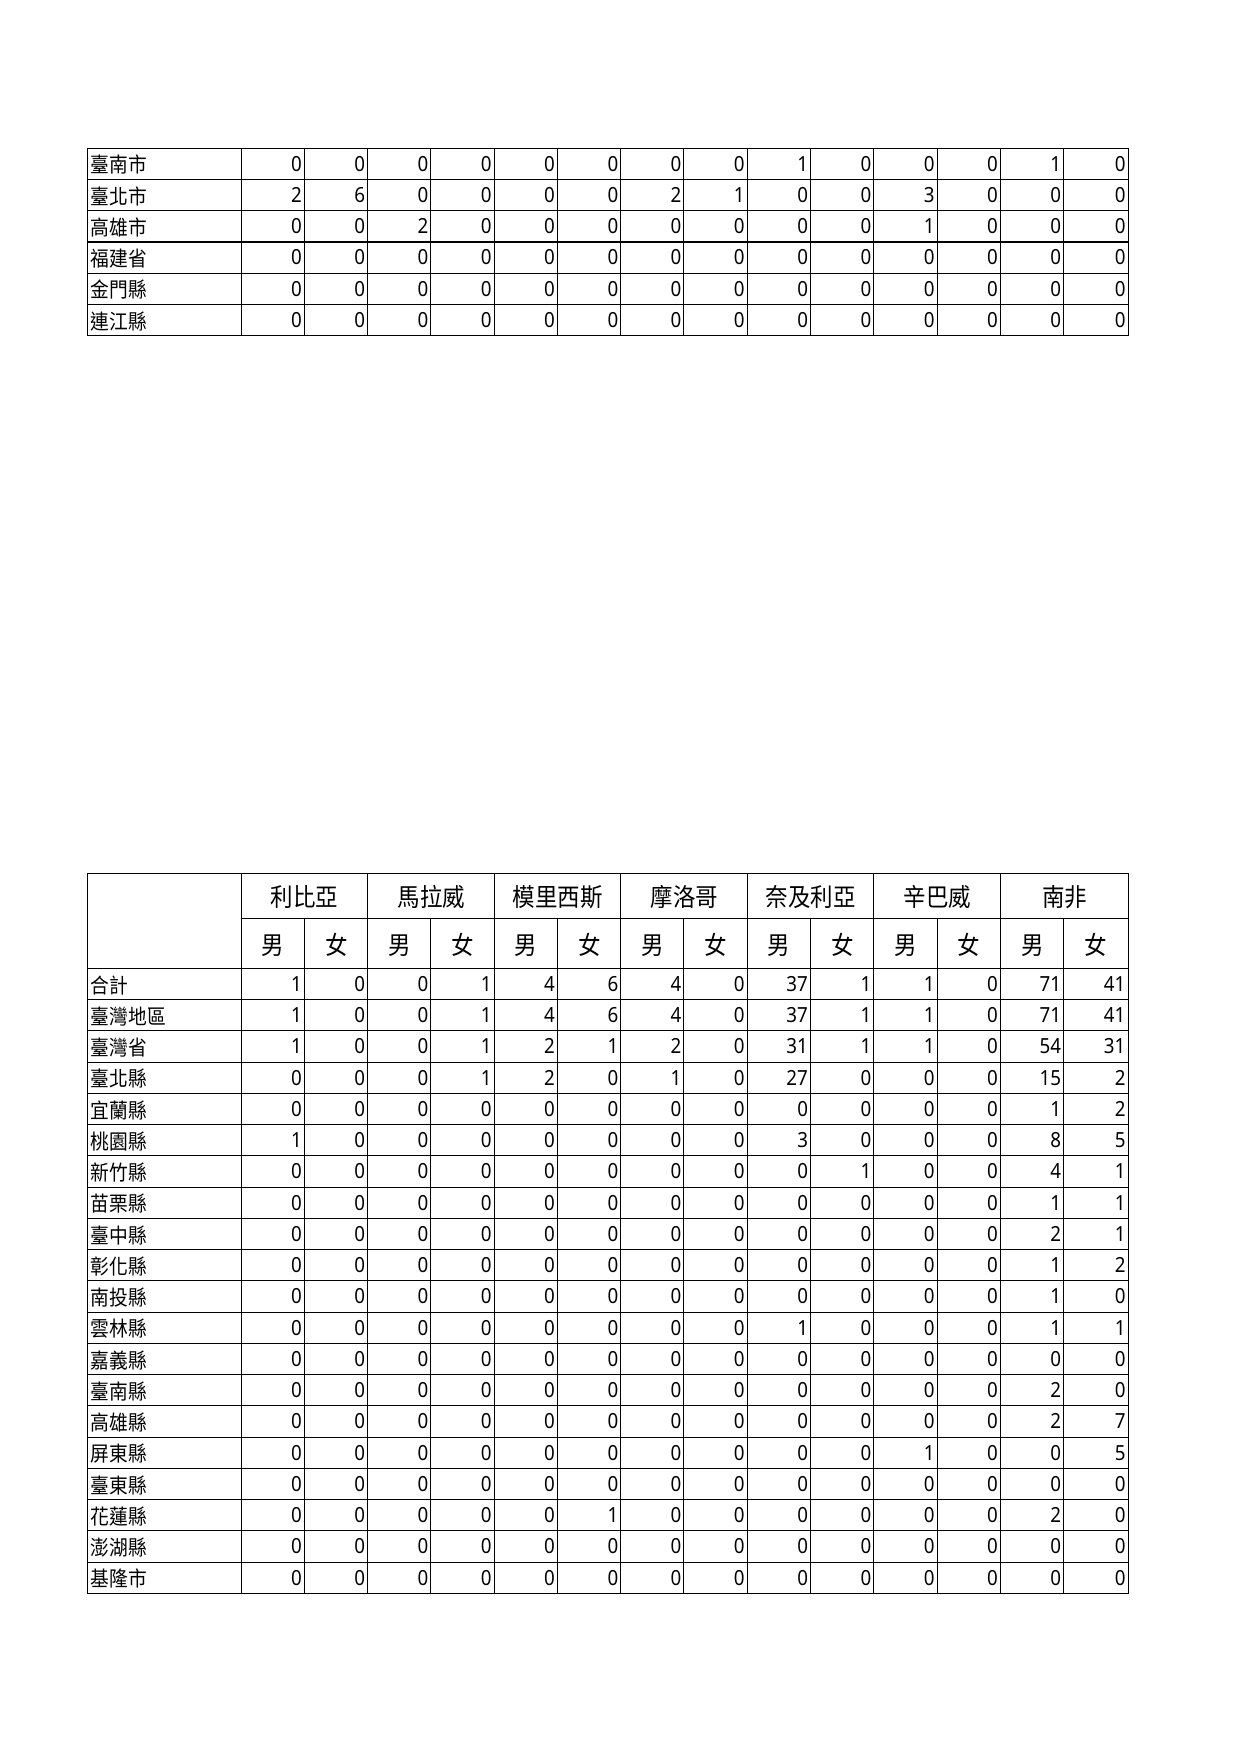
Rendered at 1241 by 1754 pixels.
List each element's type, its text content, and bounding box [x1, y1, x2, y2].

table_cell 0 [621, 1375, 683, 1405]
table_cell 0 [621, 1438, 683, 1468]
table_cell 0 [368, 305, 430, 335]
table_cell 0 [1064, 1563, 1128, 1593]
table_cell 0 [495, 243, 557, 273]
table_cell 0 [874, 1500, 937, 1530]
table_cell 臺北縣 [88, 1063, 241, 1093]
table_cell 0 [874, 1094, 937, 1124]
table_cell 0 [431, 1563, 494, 1593]
table_cell 0 [305, 1563, 367, 1593]
table_cell 0 [684, 1563, 747, 1593]
table_cell 0 [558, 211, 620, 241]
table_cell 0 [242, 1063, 304, 1093]
table_cell 0 [938, 1094, 1000, 1124]
table_cell 女 [558, 919, 620, 968]
table_cell 0 [621, 149, 683, 179]
table_cell 0 [305, 1344, 367, 1374]
table_cell 0 [621, 305, 683, 335]
table_cell 高雄縣 [88, 1406, 241, 1437]
table_cell 2 [1064, 1094, 1128, 1124]
table_cell 0 [811, 1094, 873, 1124]
table_cell 0 [242, 243, 304, 273]
table_cell 0 [874, 1375, 937, 1405]
table_cell 0 [558, 1188, 620, 1218]
table_cell 0 [748, 1438, 810, 1468]
table_cell 0 [874, 1531, 937, 1562]
table_cell 0 [305, 1313, 367, 1343]
table_cell 雲林縣 [88, 1313, 241, 1343]
table_cell 0 [558, 1469, 620, 1499]
table_cell 0 [811, 1063, 873, 1093]
table_cell 0 [558, 1156, 620, 1187]
table_cell 0 [874, 243, 937, 273]
table_cell 0 [1064, 1375, 1128, 1405]
table_cell 臺南縣 [88, 1375, 241, 1405]
table_cell 71 [1001, 969, 1063, 999]
table_cell 合計 [88, 969, 241, 999]
table_cell 0 [938, 1531, 1000, 1562]
table_cell 1 [811, 1000, 873, 1030]
table_cell 0 [684, 1000, 747, 1030]
table_cell 0 [874, 1313, 937, 1343]
table_cell 0 [431, 1344, 494, 1374]
table_cell 0 [748, 1375, 810, 1405]
table_cell 0 [242, 1094, 304, 1124]
table_cell 0 [748, 305, 810, 335]
table_cell 0 [748, 1531, 810, 1562]
table_cell 1 [748, 149, 810, 179]
table_cell 0 [938, 1125, 1000, 1155]
table_cell 1 [811, 1156, 873, 1187]
table_cell 0 [558, 1406, 620, 1437]
table_cell 0 [938, 1469, 1000, 1499]
table_cell 2 [621, 180, 683, 210]
table_cell 0 [874, 1281, 937, 1312]
table_cell 0 [242, 1469, 304, 1499]
table_cell 0 [748, 1094, 810, 1124]
table_cell 0 [305, 211, 367, 241]
table_cell 1 [1001, 1188, 1063, 1218]
table_cell 0 [621, 1500, 683, 1530]
table_cell 0 [495, 1344, 557, 1374]
table_cell 0 [368, 243, 430, 273]
table_cell 0 [811, 1375, 873, 1405]
table_cell 花蓮縣 [88, 1500, 241, 1530]
table_cell 0 [748, 1500, 810, 1530]
table_cell 男 [1001, 919, 1063, 968]
table_cell 高雄市 [88, 211, 241, 241]
table_cell 8 [1001, 1125, 1063, 1155]
table_cell 1 [242, 1125, 304, 1155]
table_cell 0 [431, 1219, 494, 1249]
table_cell 女 [1064, 919, 1128, 968]
table_cell 男 [368, 919, 430, 968]
table_cell 0 [368, 1531, 430, 1562]
table_cell 0 [1064, 180, 1128, 210]
table_cell 0 [368, 1563, 430, 1593]
table_cell 0 [368, 149, 430, 179]
table_cell 0 [684, 1219, 747, 1249]
table_cell 0 [305, 1031, 367, 1062]
table_cell 臺灣地區 [88, 1000, 241, 1030]
table_cell 女 [684, 919, 747, 968]
table_cell 0 [495, 1406, 557, 1437]
table_cell 0 [1064, 1469, 1128, 1499]
table_cell 1 [1001, 1094, 1063, 1124]
table_cell 0 [748, 243, 810, 273]
table_cell 37 [748, 969, 810, 999]
table_cell 0 [1001, 1438, 1063, 1468]
table_cell 0 [1064, 1531, 1128, 1562]
table_cell 0 [811, 243, 873, 273]
table_cell 0 [938, 1000, 1000, 1030]
table_cell 0 [621, 1281, 683, 1312]
table_cell 0 [748, 1188, 810, 1218]
table_cell 0 [368, 1313, 430, 1343]
table_cell 15 [1001, 1063, 1063, 1093]
table_cell 0 [558, 1125, 620, 1155]
table_cell 0 [938, 1219, 1000, 1249]
table_cell 0 [368, 969, 430, 999]
table_cell 0 [938, 1375, 1000, 1405]
table_cell 女 [938, 919, 1000, 968]
table_cell 0 [495, 1438, 557, 1468]
table_cell 0 [684, 274, 747, 304]
table_cell 1 [242, 1000, 304, 1030]
table_cell 0 [558, 1250, 620, 1280]
table_cell 3 [874, 180, 937, 210]
table_cell 0 [938, 1250, 1000, 1280]
table_cell 1 [811, 969, 873, 999]
table_cell 0 [1001, 274, 1063, 304]
table_cell 1 [1001, 1281, 1063, 1312]
table_cell 0 [1001, 211, 1063, 241]
table_cell 2 [242, 180, 304, 210]
table_cell 0 [558, 1531, 620, 1562]
table_cell 0 [938, 1156, 1000, 1187]
table_cell 5 [1064, 1125, 1128, 1155]
table_cell 0 [368, 274, 430, 304]
table_cell 0 [938, 211, 1000, 241]
table_cell 0 [684, 1063, 747, 1093]
table_cell 4 [621, 1000, 683, 1030]
table_cell 0 [748, 1563, 810, 1593]
table_cell 男 [874, 919, 937, 968]
table_cell 嘉義縣 [88, 1344, 241, 1374]
table_cell 桃園縣 [88, 1125, 241, 1155]
table_cell 0 [431, 1406, 494, 1437]
table_cell 0 [368, 1000, 430, 1030]
table_cell 0 [621, 1094, 683, 1124]
table_cell 彰化縣 [88, 1250, 241, 1280]
table_cell 0 [874, 1250, 937, 1280]
table_cell 0 [431, 305, 494, 335]
table_cell 女 [811, 919, 873, 968]
table_cell 0 [305, 1188, 367, 1218]
table_cell 1 [748, 1313, 810, 1343]
table_cell 0 [938, 1188, 1000, 1218]
table_cell 1 [811, 1031, 873, 1062]
table_cell 0 [242, 211, 304, 241]
table_cell 臺南市 [88, 149, 241, 179]
table_cell 0 [621, 1313, 683, 1343]
table_header 馬拉威 [368, 874, 494, 918]
table_cell 0 [431, 1313, 494, 1343]
table_cell 1 [874, 1031, 937, 1062]
table_cell 0 [621, 1344, 683, 1374]
table_cell 0 [621, 1563, 683, 1593]
table_cell 0 [368, 1281, 430, 1312]
table_cell 1 [874, 211, 937, 241]
table_cell 0 [431, 1469, 494, 1499]
table_cell 1 [1001, 149, 1063, 179]
table_cell 1 [431, 969, 494, 999]
table_cell 0 [495, 1094, 557, 1124]
table_cell 0 [684, 1500, 747, 1530]
table_cell 0 [305, 1000, 367, 1030]
table_cell 0 [558, 1438, 620, 1468]
table_cell 0 [748, 1344, 810, 1374]
table_cell 1 [874, 1438, 937, 1468]
table_cell 0 [305, 1469, 367, 1499]
table_cell 0 [748, 211, 810, 241]
table_cell 0 [368, 1406, 430, 1437]
table_cell 0 [1064, 243, 1128, 273]
table_cell 0 [748, 274, 810, 304]
table_cell 0 [684, 243, 747, 273]
table_cell 0 [242, 1281, 304, 1312]
table_header 模里西斯 [495, 874, 620, 918]
table_cell 0 [684, 1438, 747, 1468]
table_cell 0 [621, 1531, 683, 1562]
table_cell 0 [495, 305, 557, 335]
table_cell 0 [305, 1531, 367, 1562]
table_cell 0 [242, 149, 304, 179]
table_cell 0 [368, 1438, 430, 1468]
table_cell 1 [1064, 1156, 1128, 1187]
table_cell 0 [495, 1219, 557, 1249]
table_cell 0 [684, 1094, 747, 1124]
table_cell 0 [558, 1313, 620, 1343]
table_cell 0 [558, 243, 620, 273]
table_cell 0 [1064, 305, 1128, 335]
table_cell 0 [1064, 211, 1128, 241]
table_cell 0 [558, 305, 620, 335]
table_cell 0 [684, 1281, 747, 1312]
table_cell 0 [684, 969, 747, 999]
table_cell 0 [431, 243, 494, 273]
table_cell 0 [621, 1188, 683, 1218]
table_cell 0 [811, 149, 873, 179]
table_cell 0 [495, 180, 557, 210]
table_cell 0 [748, 1469, 810, 1499]
table_cell 3 [748, 1125, 810, 1155]
table_cell 臺中縣 [88, 1219, 241, 1249]
table_cell 0 [938, 969, 1000, 999]
table_cell 27 [748, 1063, 810, 1093]
table_cell 5 [1064, 1438, 1128, 1468]
table_cell 0 [242, 1344, 304, 1374]
table_cell 0 [558, 1344, 620, 1374]
table_cell 0 [305, 1156, 367, 1187]
table_cell 0 [558, 1094, 620, 1124]
table_cell 福建省 [88, 243, 241, 273]
table_cell 0 [368, 1094, 430, 1124]
table_cell 0 [938, 1313, 1000, 1343]
table_cell 0 [1064, 274, 1128, 304]
table_cell 0 [431, 1125, 494, 1155]
table_cell 0 [621, 243, 683, 273]
table_cell 1 [431, 1000, 494, 1030]
table_cell 0 [621, 1250, 683, 1280]
table_cell 0 [811, 1219, 873, 1249]
table_cell 0 [242, 1438, 304, 1468]
table_cell 0 [811, 274, 873, 304]
table_cell 0 [305, 1250, 367, 1280]
table_cell 0 [242, 1500, 304, 1530]
table_cell 1 [1001, 1313, 1063, 1343]
table_cell 0 [748, 1219, 810, 1249]
table_cell 1 [1064, 1188, 1128, 1218]
table_cell 1 [242, 1031, 304, 1062]
table_cell 0 [621, 274, 683, 304]
table_cell 0 [811, 1344, 873, 1374]
table_cell 0 [305, 1125, 367, 1155]
table_cell 0 [811, 1188, 873, 1218]
table_cell 0 [242, 1219, 304, 1249]
table_cell 0 [431, 1156, 494, 1187]
table_cell 0 [242, 1313, 304, 1343]
table_cell 0 [242, 305, 304, 335]
table_cell 0 [938, 243, 1000, 273]
table_header [88, 874, 241, 968]
table_cell 男 [242, 919, 304, 968]
table_cell 0 [495, 1281, 557, 1312]
table_cell 0 [368, 180, 430, 210]
table_cell 0 [684, 1406, 747, 1437]
table_cell 0 [495, 274, 557, 304]
table_cell 0 [748, 1156, 810, 1187]
table_cell 1 [558, 1500, 620, 1530]
table_cell 1 [558, 1031, 620, 1062]
table_cell 0 [305, 243, 367, 273]
table_cell 0 [811, 1406, 873, 1437]
table_cell 金門縣 [88, 274, 241, 304]
table_cell 0 [495, 1250, 557, 1280]
table_cell 6 [558, 969, 620, 999]
table_cell 0 [495, 1469, 557, 1499]
table_cell 7 [1064, 1406, 1128, 1437]
table_cell 0 [684, 1469, 747, 1499]
table_cell 1 [1064, 1219, 1128, 1249]
table_cell 0 [874, 274, 937, 304]
table_cell 0 [431, 1438, 494, 1468]
table_cell 0 [305, 1500, 367, 1530]
table_cell 0 [431, 1250, 494, 1280]
table_cell 0 [1001, 305, 1063, 335]
table_cell 0 [811, 305, 873, 335]
table_cell 0 [748, 1250, 810, 1280]
table_cell 0 [431, 274, 494, 304]
table_cell 女 [431, 919, 494, 968]
table_cell 41 [1064, 969, 1128, 999]
table_cell 0 [305, 1063, 367, 1093]
table_cell 6 [558, 1000, 620, 1030]
table_cell 基隆市 [88, 1563, 241, 1593]
table_cell 0 [684, 1313, 747, 1343]
table_cell 0 [811, 1469, 873, 1499]
table_cell 0 [495, 1500, 557, 1530]
table_cell 0 [874, 1156, 937, 1187]
table_cell 1 [242, 969, 304, 999]
table_cell 41 [1064, 1000, 1128, 1030]
table_cell 0 [305, 1375, 367, 1405]
table_cell 0 [1064, 1344, 1128, 1374]
table_cell 0 [558, 1375, 620, 1405]
table_cell 0 [938, 1344, 1000, 1374]
table_cell 0 [811, 1438, 873, 1468]
table_cell 0 [431, 1531, 494, 1562]
table_cell 6 [305, 180, 367, 210]
table_cell 0 [1001, 243, 1063, 273]
table_cell 31 [1064, 1031, 1128, 1062]
table_cell 0 [431, 1500, 494, 1530]
table_cell 0 [684, 1188, 747, 1218]
table_cell 0 [874, 305, 937, 335]
table_cell 0 [495, 1531, 557, 1562]
table_cell 2 [1064, 1250, 1128, 1280]
table_cell 宜蘭縣 [88, 1094, 241, 1124]
table_cell 0 [495, 1375, 557, 1405]
table_cell 0 [684, 149, 747, 179]
table_cell 0 [811, 1250, 873, 1280]
table_cell 0 [368, 1063, 430, 1093]
table_cell 0 [621, 1469, 683, 1499]
table_cell 0 [621, 1219, 683, 1249]
table_cell 臺北市 [88, 180, 241, 210]
table_cell 0 [558, 1063, 620, 1093]
table_cell 0 [558, 1219, 620, 1249]
table_cell 54 [1001, 1031, 1063, 1062]
table_cell 0 [811, 1313, 873, 1343]
table_cell 0 [811, 1281, 873, 1312]
table_cell 0 [748, 180, 810, 210]
table_cell 2 [1001, 1500, 1063, 1530]
table_cell 0 [1001, 1563, 1063, 1593]
table_cell 0 [938, 1563, 1000, 1593]
table_cell 0 [368, 1469, 430, 1499]
table_cell 0 [368, 1219, 430, 1249]
table_cell 0 [621, 211, 683, 241]
table_cell 0 [938, 274, 1000, 304]
table_cell 2 [368, 211, 430, 241]
table_cell 0 [874, 1063, 937, 1093]
table_cell 0 [811, 180, 873, 210]
table_cell 0 [1001, 180, 1063, 210]
table_cell 0 [684, 1125, 747, 1155]
table_cell 0 [1001, 1344, 1063, 1374]
table_cell 南投縣 [88, 1281, 241, 1312]
table_cell 0 [368, 1156, 430, 1187]
table_cell 0 [684, 1375, 747, 1405]
table_cell 0 [368, 1500, 430, 1530]
table_header 利比亞 [242, 874, 367, 918]
table_cell 0 [242, 1250, 304, 1280]
table_cell 0 [242, 1406, 304, 1437]
table_cell 1 [431, 1031, 494, 1062]
table_cell 臺灣省 [88, 1031, 241, 1062]
table_cell 0 [431, 180, 494, 210]
table_cell 0 [938, 1500, 1000, 1530]
table_cell 0 [368, 1031, 430, 1062]
table_cell 1 [684, 180, 747, 210]
table_cell 4 [495, 1000, 557, 1030]
table_cell 1 [874, 1000, 937, 1030]
table_cell 0 [431, 1375, 494, 1405]
table_cell 0 [242, 1375, 304, 1405]
table_header 奈及利亞 [748, 874, 873, 918]
table_cell 0 [874, 1563, 937, 1593]
table_cell 0 [811, 1563, 873, 1593]
table_cell 0 [938, 149, 1000, 179]
table_cell 0 [684, 305, 747, 335]
table_cell 0 [1064, 1281, 1128, 1312]
table_cell 2 [495, 1063, 557, 1093]
table_cell 0 [684, 1344, 747, 1374]
table_cell 0 [558, 180, 620, 210]
table_cell 0 [684, 1031, 747, 1062]
table_cell 0 [874, 1344, 937, 1374]
table_cell 0 [558, 1563, 620, 1593]
table_cell 0 [431, 149, 494, 179]
table_cell 0 [305, 1094, 367, 1124]
table_cell 0 [811, 1125, 873, 1155]
table_cell 0 [495, 149, 557, 179]
table_cell 0 [684, 1156, 747, 1187]
table_cell 臺東縣 [88, 1469, 241, 1499]
table_cell 男 [495, 919, 557, 968]
table_cell 0 [305, 1219, 367, 1249]
table_cell 女 [305, 919, 367, 968]
table_cell 0 [368, 1250, 430, 1280]
table_cell 0 [811, 1500, 873, 1530]
table_cell 0 [621, 1125, 683, 1155]
table_cell 0 [495, 1313, 557, 1343]
table_cell 0 [938, 180, 1000, 210]
table_cell 0 [1001, 1531, 1063, 1562]
table_cell 1 [1001, 1250, 1063, 1280]
table_cell 37 [748, 1000, 810, 1030]
table_cell 0 [1064, 149, 1128, 179]
table_cell 0 [242, 1531, 304, 1562]
table_cell 1 [1064, 1313, 1128, 1343]
table_cell 0 [1001, 1469, 1063, 1499]
table_cell 2 [1001, 1219, 1063, 1249]
table_cell 2 [1064, 1063, 1128, 1093]
table_cell 0 [305, 1281, 367, 1312]
table_cell 0 [242, 1188, 304, 1218]
table_cell 澎湖縣 [88, 1531, 241, 1562]
table_cell 0 [684, 211, 747, 241]
table_cell 0 [242, 1563, 304, 1593]
table_cell 0 [431, 211, 494, 241]
table_cell 71 [1001, 1000, 1063, 1030]
table_cell 1 [874, 969, 937, 999]
table_cell 0 [305, 1438, 367, 1468]
table_cell 0 [368, 1188, 430, 1218]
table_cell 2 [1001, 1406, 1063, 1437]
table_cell 0 [874, 1406, 937, 1437]
table_cell 0 [874, 149, 937, 179]
table_cell 苗栗縣 [88, 1188, 241, 1218]
table_cell 31 [748, 1031, 810, 1062]
table_header 辛巴威 [874, 874, 1000, 918]
table_cell 2 [621, 1031, 683, 1062]
table_cell 0 [368, 1344, 430, 1374]
table_cell 0 [495, 1188, 557, 1218]
table_cell 0 [874, 1219, 937, 1249]
table_cell 0 [305, 149, 367, 179]
table_cell 0 [684, 1250, 747, 1280]
table_cell 0 [558, 1281, 620, 1312]
table_cell 0 [495, 1563, 557, 1593]
table_cell 0 [495, 1156, 557, 1187]
table_cell 4 [1001, 1156, 1063, 1187]
table_cell 0 [558, 149, 620, 179]
table_cell 0 [811, 1531, 873, 1562]
table_header 摩洛哥 [621, 874, 747, 918]
table_cell 4 [621, 969, 683, 999]
table_cell 0 [938, 1031, 1000, 1062]
table_cell 0 [305, 305, 367, 335]
table_cell 0 [431, 1094, 494, 1124]
table_cell 0 [938, 1063, 1000, 1093]
table_header 南非 [1001, 874, 1128, 918]
table_cell 連江縣 [88, 305, 241, 335]
table_cell 男 [748, 919, 810, 968]
table_cell 1 [621, 1063, 683, 1093]
table_cell 0 [874, 1125, 937, 1155]
table_cell 0 [748, 1281, 810, 1312]
table_cell 男 [621, 919, 683, 968]
table_cell 0 [495, 211, 557, 241]
table_cell 0 [684, 1531, 747, 1562]
table_cell 0 [938, 1281, 1000, 1312]
table_cell 0 [621, 1156, 683, 1187]
table_cell 0 [431, 1188, 494, 1218]
table_cell 0 [558, 274, 620, 304]
table_cell 0 [368, 1375, 430, 1405]
table_cell 0 [621, 1406, 683, 1437]
table_cell 屏東縣 [88, 1438, 241, 1468]
table_cell 4 [495, 969, 557, 999]
table_cell 2 [1001, 1375, 1063, 1405]
table_cell 0 [938, 305, 1000, 335]
table_cell 0 [368, 1125, 430, 1155]
table_cell 0 [874, 1188, 937, 1218]
table_cell 0 [242, 274, 304, 304]
table_cell 0 [305, 1406, 367, 1437]
table_cell 0 [305, 274, 367, 304]
table_cell 0 [874, 1469, 937, 1499]
table_cell 0 [305, 969, 367, 999]
table_cell 0 [431, 1281, 494, 1312]
table_cell 0 [495, 1125, 557, 1155]
table_cell 0 [1064, 1500, 1128, 1530]
table_cell 0 [748, 1406, 810, 1437]
table_cell 0 [938, 1406, 1000, 1437]
table_cell 1 [431, 1063, 494, 1093]
table_cell 新竹縣 [88, 1156, 241, 1187]
table_cell 0 [811, 211, 873, 241]
table_cell 0 [938, 1438, 1000, 1468]
table_cell 2 [495, 1031, 557, 1062]
table_cell 0 [242, 1156, 304, 1187]
